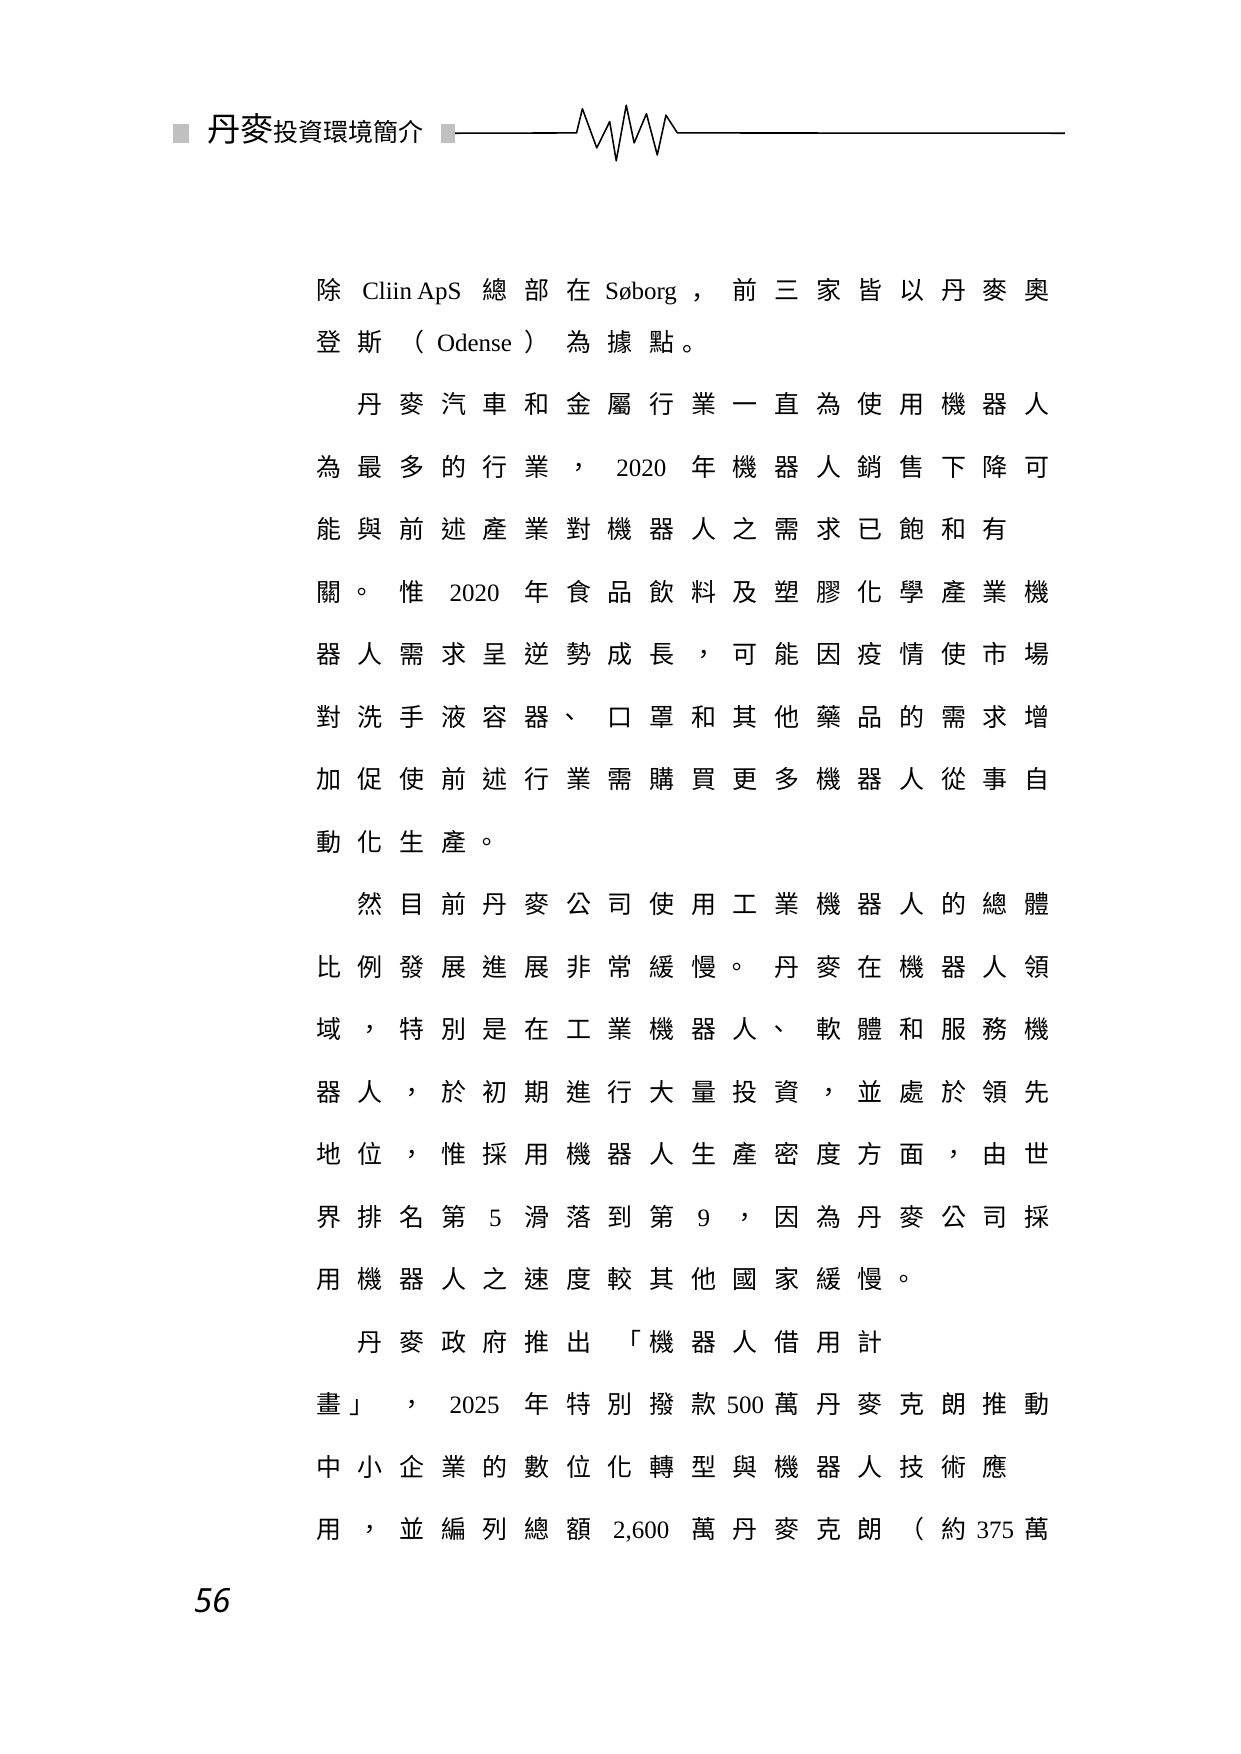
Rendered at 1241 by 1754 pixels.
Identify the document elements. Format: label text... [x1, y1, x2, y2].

text 丹麥汽車和金屬行業一直為使用機器人為最多的行業，2020年機器人銷售下降可能與前述產業對機器人之需求已飽和有關。惟2020年食品飲料及塑膠化學產業機器人需求呈逆勢成長，可能因疫情使市場對洗手液容器、口罩和其他藥品的需求增加促使前述行業需購買更多機器人從事自動化生產。 [281, 361, 1058, 861]
text 除Cliin ApS總部在Søborg，前三家皆以丹麥奧登斯（Odense）為據點。 [281, 236, 1058, 361]
text 丹麥政府推出「機器人借用計畫」，2025年特別撥款500萬丹麥克朗推動中小企業的數位化轉型與機器人技術應用，並編列總額2,600萬丹麥克朗（約375萬 [281, 1299, 1058, 1549]
text 然目前丹麥公司使用工業機器人的總體比例發展進展非常緩慢。丹麥在機器人領域，特別是在工業機器人、軟體和服務機器人，於初期進行大量投資，並處於領先地位，惟採用機器人生產密度方面，由世界排名第5滑落到第9，因為丹麥公司採用機器人之速度較其他國家緩慢。 [281, 861, 1058, 1299]
